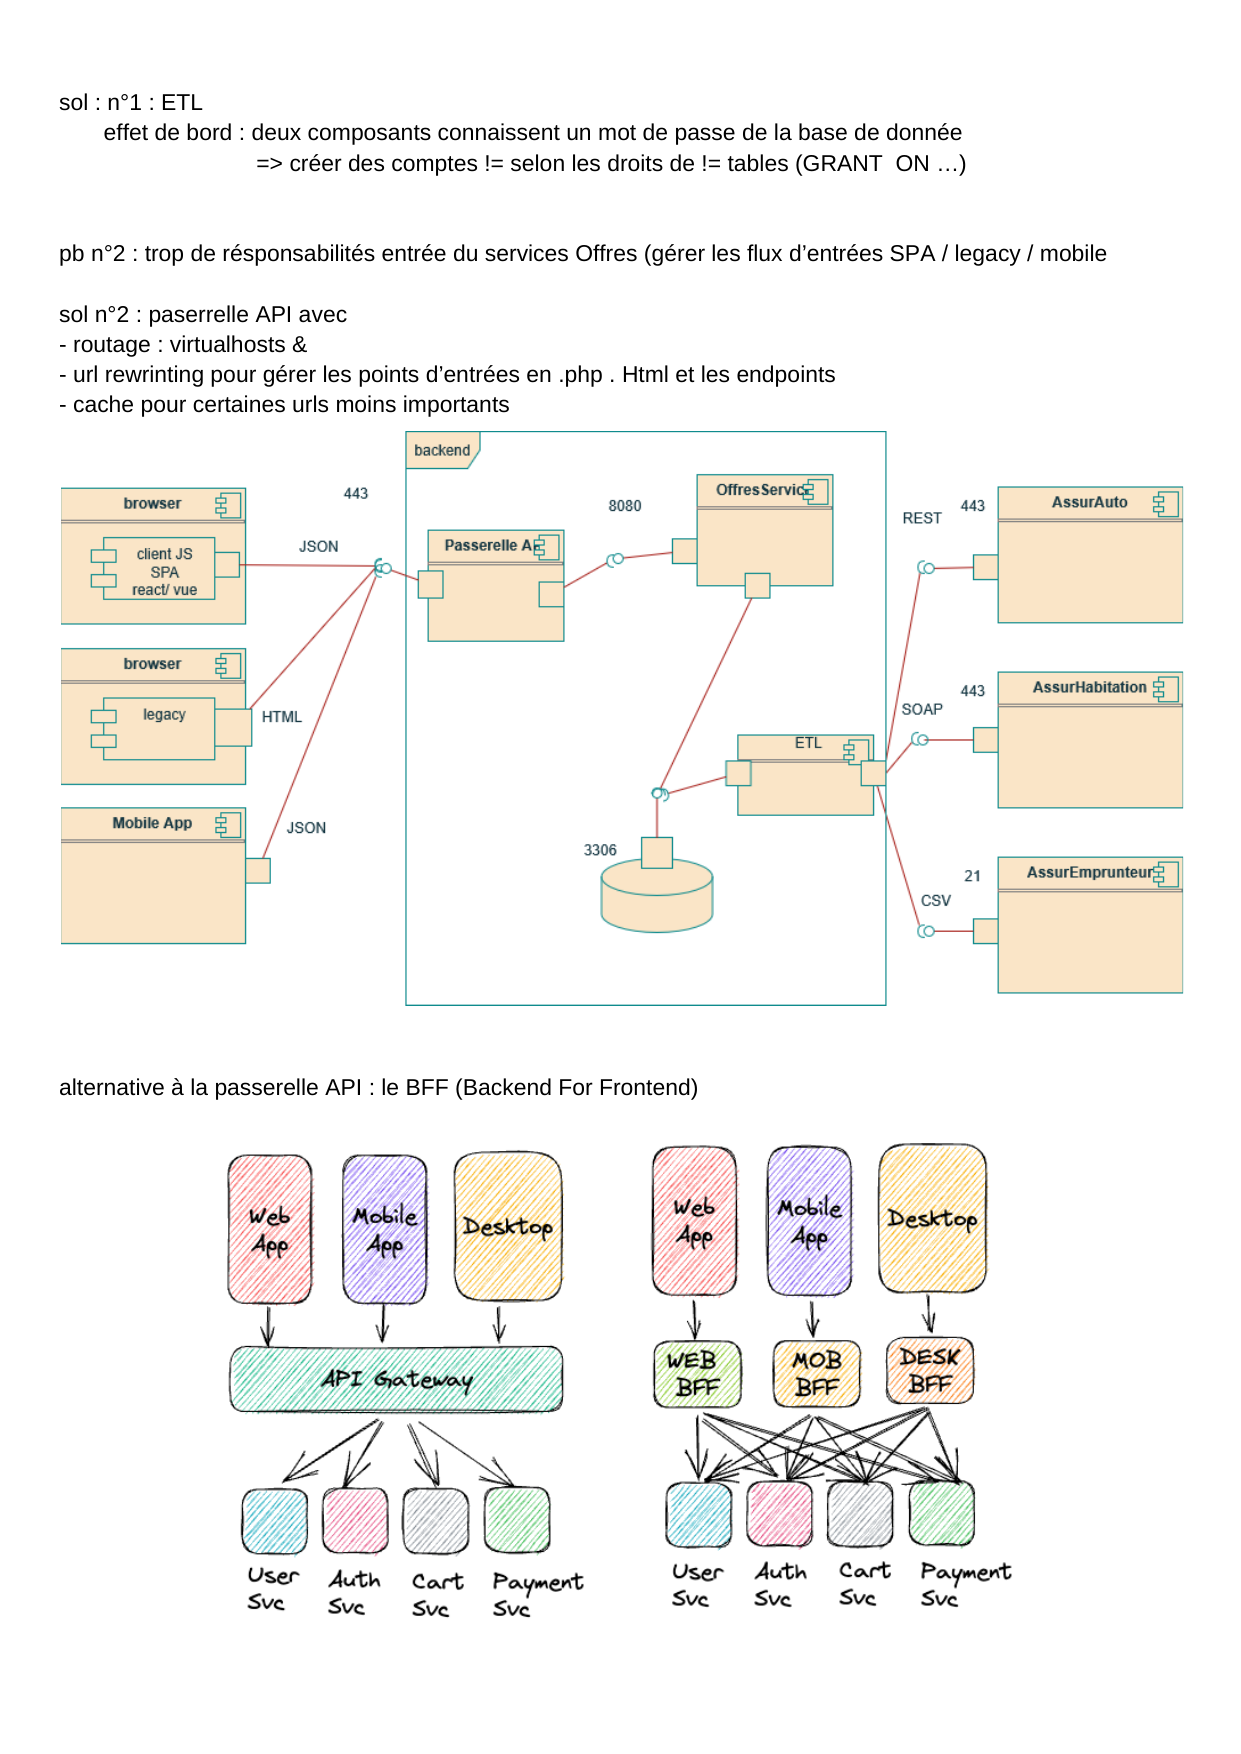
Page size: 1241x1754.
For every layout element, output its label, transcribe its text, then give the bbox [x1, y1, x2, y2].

picture [217, 1133, 1023, 1633]
text - cache pour certaines urls moins importants [59, 391, 1181, 418]
picture [61, 431, 1184, 1006]
text => créer des comptes != selon les droits de != tables (GRANT ON …) [59, 149, 1181, 176]
text - url rewrinting pour gérer les points d’entrées en .php . Html et les endpoints [59, 361, 1181, 387]
text pb n°2 : trop de résponsabilités entrée du services Offres (gérer les flux d’entrées SPA / legacy / mobile [59, 240, 1181, 267]
text sol n°2 : paserrelle API avec [59, 301, 1181, 327]
text - routage : virtualhosts & [59, 331, 1181, 357]
text alternative à la passerelle API : le BFF (Backend For Frontend) [59, 1073, 1181, 1100]
text effet de bord : deux composants connaissent un mot de passe de la base de donnée [59, 119, 1181, 146]
text sol : n°1 : ETL [59, 89, 1181, 116]
